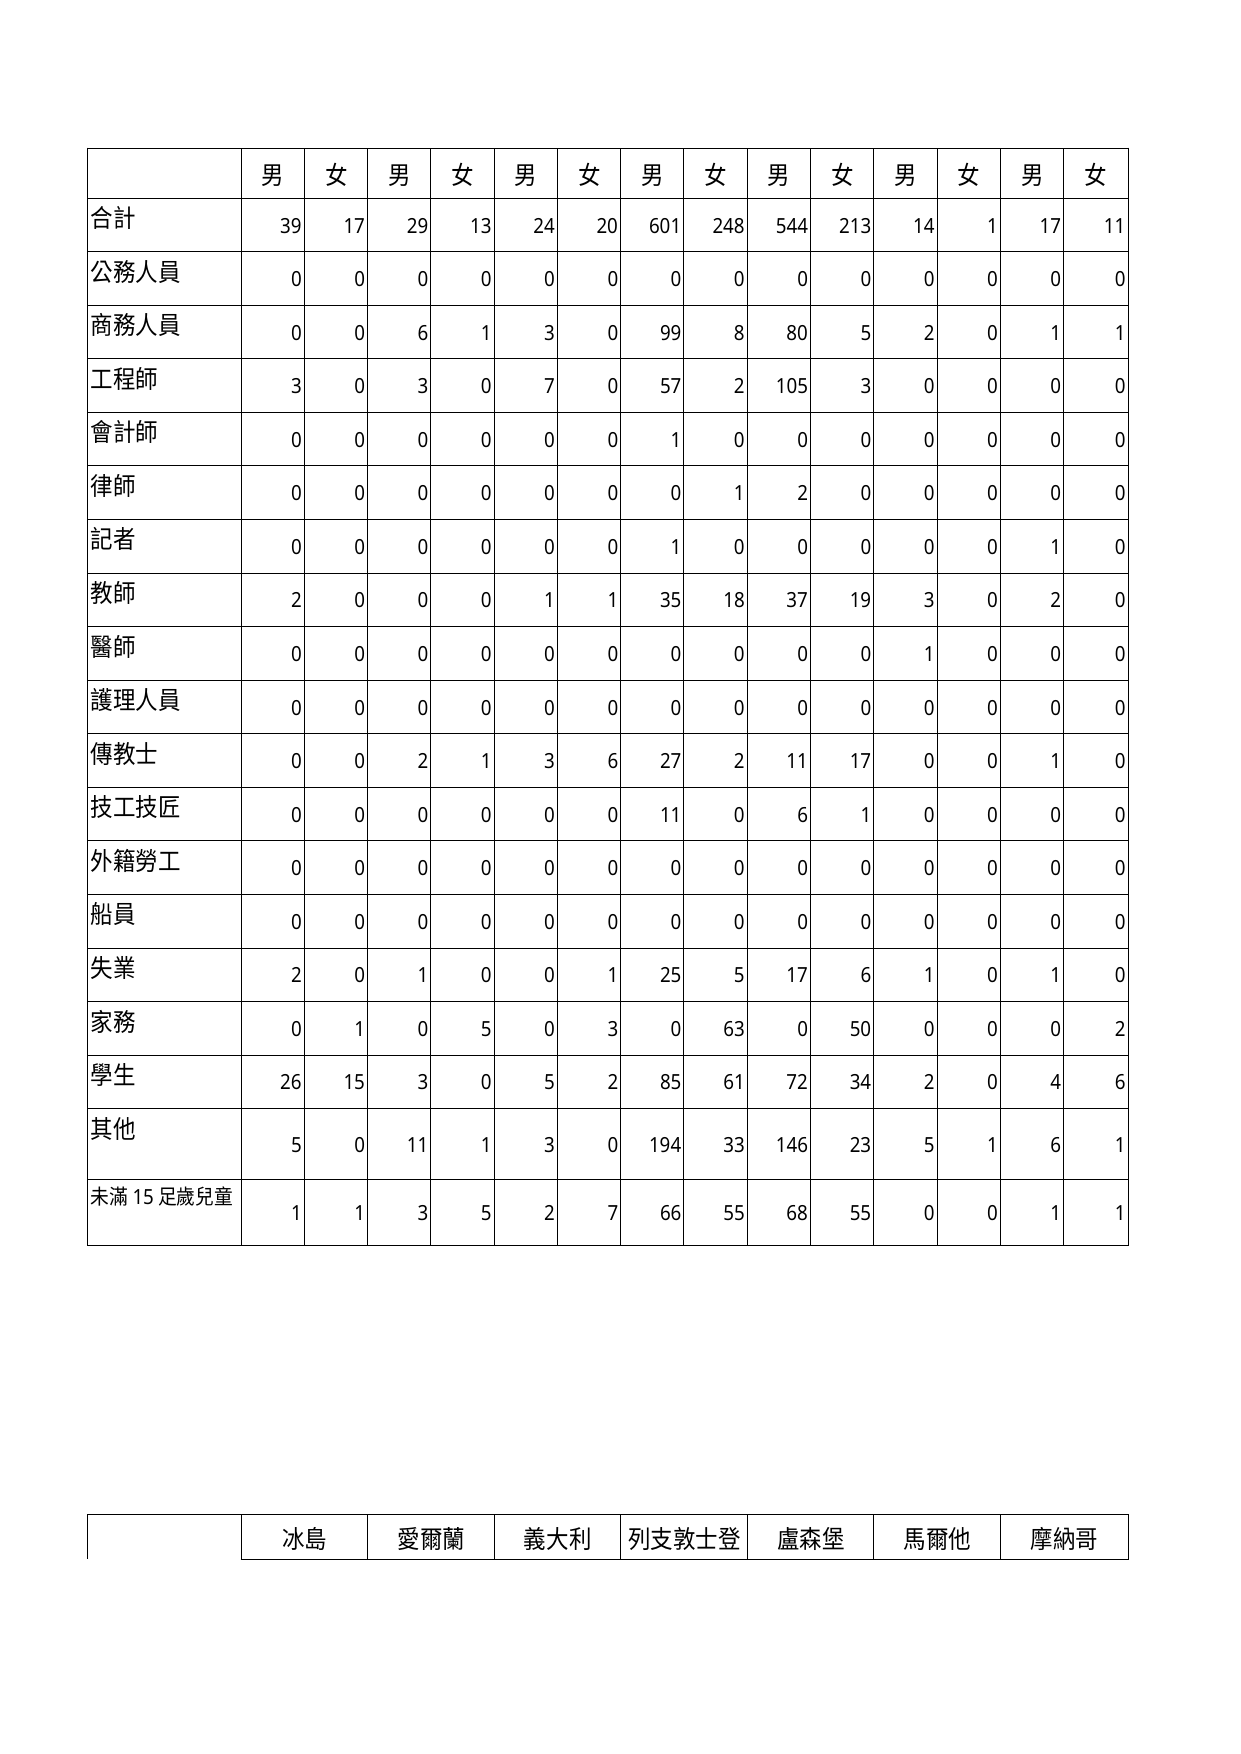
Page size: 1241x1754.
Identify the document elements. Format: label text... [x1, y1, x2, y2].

table_cell 0 [938, 1180, 1000, 1245]
table_cell 男 [368, 149, 430, 198]
table_cell 3 [558, 1002, 620, 1054]
table_cell 0 [368, 788, 430, 840]
table_cell 0 [874, 359, 937, 412]
table_cell 248 [684, 199, 747, 251]
table_cell 0 [431, 413, 494, 465]
table_cell 0 [1064, 627, 1128, 679]
table_cell 6 [368, 306, 430, 358]
table_cell 544 [748, 199, 810, 251]
table_cell 0 [684, 788, 747, 840]
table_cell 0 [811, 520, 873, 572]
table_cell 0 [874, 841, 937, 894]
table_cell 17 [811, 734, 873, 787]
table_cell 0 [938, 949, 1000, 1001]
table_cell 1 [431, 306, 494, 358]
table_cell 0 [305, 734, 367, 787]
table_cell 2 [1001, 574, 1063, 626]
table_cell 0 [431, 949, 494, 1001]
table_cell 1 [431, 1109, 494, 1179]
table_cell 39 [242, 199, 304, 251]
table_cell 50 [811, 1002, 873, 1054]
table_cell 11 [368, 1109, 430, 1179]
table_cell 0 [431, 1056, 494, 1108]
table_cell 3 [242, 359, 304, 412]
table_cell 0 [621, 627, 683, 679]
table_cell 0 [368, 895, 430, 947]
table_cell 0 [368, 413, 430, 465]
table_cell 2 [242, 949, 304, 1001]
table_cell 55 [684, 1180, 747, 1245]
table_cell 2 [684, 734, 747, 787]
table_cell 5 [242, 1109, 304, 1179]
table_cell 0 [1064, 681, 1128, 733]
table_cell 0 [938, 520, 1000, 572]
table_cell 2 [368, 734, 430, 787]
table_cell 1 [558, 574, 620, 626]
table_header 義大利 [495, 1515, 620, 1559]
table_cell 2 [748, 466, 810, 519]
table_cell 0 [431, 841, 494, 894]
table_cell 男 [621, 149, 683, 198]
table_header [88, 149, 241, 198]
table_cell 船員 [88, 895, 241, 947]
table_cell 2 [558, 1056, 620, 1108]
table_cell 0 [558, 681, 620, 733]
table_cell 7 [495, 359, 557, 412]
table_cell 0 [1064, 841, 1128, 894]
table_cell 0 [495, 681, 557, 733]
table_cell 0 [305, 1109, 367, 1179]
table_cell 0 [748, 627, 810, 679]
table_cell 0 [431, 359, 494, 412]
table_cell 0 [305, 895, 367, 947]
table_cell 0 [242, 413, 304, 465]
table_cell 0 [368, 841, 430, 894]
table_cell 19 [811, 574, 873, 626]
table_cell 20 [558, 199, 620, 251]
table_cell 0 [1001, 627, 1063, 679]
table_cell 17 [305, 199, 367, 251]
table_cell 0 [938, 574, 1000, 626]
table_cell 0 [431, 520, 494, 572]
table_cell 11 [621, 788, 683, 840]
table_cell 0 [1064, 895, 1128, 947]
table_cell 0 [431, 788, 494, 840]
table_cell 0 [305, 413, 367, 465]
table_cell 0 [495, 627, 557, 679]
table_cell 男 [242, 149, 304, 198]
table_cell 0 [684, 520, 747, 572]
table_cell 17 [1001, 199, 1063, 251]
table_cell 6 [1064, 1056, 1128, 1108]
table_cell 0 [1001, 413, 1063, 465]
table_cell 0 [368, 627, 430, 679]
table_cell 0 [874, 413, 937, 465]
table_cell 0 [242, 627, 304, 679]
table_cell 3 [368, 1056, 430, 1108]
table_cell 55 [811, 1180, 873, 1245]
table_cell 24 [495, 199, 557, 251]
table_header 盧森堡 [748, 1515, 873, 1559]
table_cell 0 [242, 252, 304, 305]
table_cell 0 [558, 841, 620, 894]
table_cell 0 [368, 574, 430, 626]
table_cell 1 [811, 788, 873, 840]
table_cell 0 [368, 466, 430, 519]
table_cell 68 [748, 1180, 810, 1245]
table_cell 33 [684, 1109, 747, 1179]
table_cell 0 [1064, 359, 1128, 412]
table_cell 0 [621, 895, 683, 947]
table_cell 女 [811, 149, 873, 198]
table_cell 1 [305, 1180, 367, 1245]
table_cell 8 [684, 306, 747, 358]
table_cell 0 [305, 520, 367, 572]
table_cell 女 [1064, 149, 1128, 198]
table_cell 2 [684, 359, 747, 412]
table_cell 3 [368, 359, 430, 412]
table_cell 女 [431, 149, 494, 198]
table_cell 0 [305, 574, 367, 626]
table_cell 5 [874, 1109, 937, 1179]
table_cell 1 [558, 949, 620, 1001]
table_cell 7 [558, 1180, 620, 1245]
table_cell 女 [558, 149, 620, 198]
table_cell 99 [621, 306, 683, 358]
table_cell 3 [495, 734, 557, 787]
table_cell 男 [874, 149, 937, 198]
table_cell 0 [495, 788, 557, 840]
table_cell 0 [938, 1002, 1000, 1054]
table_cell 11 [1064, 199, 1128, 251]
table_cell 男 [748, 149, 810, 198]
table_cell 1 [938, 199, 1000, 251]
table_cell 0 [558, 413, 620, 465]
table_cell 0 [495, 252, 557, 305]
table_cell 0 [431, 681, 494, 733]
table_cell 0 [684, 895, 747, 947]
table_cell 0 [874, 1180, 937, 1245]
table_cell 35 [621, 574, 683, 626]
table_cell 0 [811, 895, 873, 947]
table_cell 2 [1064, 1002, 1128, 1054]
table_cell 11 [748, 734, 810, 787]
table_cell 146 [748, 1109, 810, 1179]
table_cell 0 [684, 627, 747, 679]
table_header 冰島 [242, 1515, 367, 1559]
table_cell 213 [811, 199, 873, 251]
table_cell 0 [431, 895, 494, 947]
table_cell 0 [1064, 734, 1128, 787]
table_cell 0 [1001, 1002, 1063, 1054]
table_cell 0 [368, 681, 430, 733]
table_cell 0 [305, 627, 367, 679]
table_cell 0 [495, 841, 557, 894]
table_cell 0 [558, 788, 620, 840]
table_header 愛爾蘭 [368, 1515, 494, 1559]
table_cell 13 [431, 199, 494, 251]
table_header 列支敦士登 [621, 1515, 747, 1559]
table_cell 0 [1001, 681, 1063, 733]
table_cell 0 [874, 1002, 937, 1054]
table_cell 2 [242, 574, 304, 626]
table_cell 1 [1001, 1180, 1063, 1245]
table_cell 0 [242, 841, 304, 894]
table_cell 0 [621, 681, 683, 733]
table_cell 0 [558, 359, 620, 412]
table_cell 0 [558, 627, 620, 679]
table_cell 醫師 [88, 627, 241, 679]
table_cell 15 [305, 1056, 367, 1108]
table_cell 0 [748, 413, 810, 465]
table_cell 0 [558, 520, 620, 572]
table_cell 80 [748, 306, 810, 358]
table_cell 0 [1001, 466, 1063, 519]
table_cell 合計 [88, 199, 241, 251]
table_cell 0 [368, 252, 430, 305]
table_cell 0 [938, 841, 1000, 894]
table_cell 1 [1064, 1109, 1128, 1179]
table_cell 1 [1001, 520, 1063, 572]
table_cell 3 [495, 1109, 557, 1179]
table_cell 5 [811, 306, 873, 358]
table_cell 1 [368, 949, 430, 1001]
table_cell 0 [811, 413, 873, 465]
table_cell 0 [305, 949, 367, 1001]
table_cell 0 [242, 734, 304, 787]
table_cell 技工技匠 [88, 788, 241, 840]
table_cell 0 [305, 681, 367, 733]
table_cell 0 [748, 681, 810, 733]
table_cell 0 [938, 627, 1000, 679]
table_cell 5 [495, 1056, 557, 1108]
table_cell 0 [621, 1002, 683, 1054]
table_cell 0 [748, 520, 810, 572]
table_cell 0 [874, 788, 937, 840]
table_cell 0 [811, 252, 873, 305]
table_cell 1 [684, 466, 747, 519]
table_cell 1 [938, 1109, 1000, 1179]
table_cell 0 [748, 252, 810, 305]
table_cell 0 [684, 841, 747, 894]
table_cell 0 [1001, 788, 1063, 840]
table_cell 0 [305, 252, 367, 305]
table_cell 男 [1001, 149, 1063, 198]
table_header 馬爾他 [874, 1515, 1000, 1559]
table_cell 0 [874, 520, 937, 572]
table_cell 0 [621, 841, 683, 894]
table_cell 29 [368, 199, 430, 251]
table_cell 0 [1064, 413, 1128, 465]
table_cell 5 [431, 1180, 494, 1245]
table_cell 1 [621, 413, 683, 465]
table_cell 公務人員 [88, 252, 241, 305]
table_cell 6 [748, 788, 810, 840]
table_cell 0 [558, 1109, 620, 1179]
table_cell 0 [874, 734, 937, 787]
table_cell 男 [495, 149, 557, 198]
table_cell 0 [242, 466, 304, 519]
table_cell 0 [621, 252, 683, 305]
table_cell 家務 [88, 1002, 241, 1054]
table_cell 27 [621, 734, 683, 787]
table_cell 5 [431, 1002, 494, 1054]
table_cell 14 [874, 199, 937, 251]
table_cell 0 [558, 252, 620, 305]
table_cell 0 [495, 949, 557, 1001]
table_cell 0 [495, 1002, 557, 1054]
table_cell 0 [621, 466, 683, 519]
table_cell 其他 [88, 1109, 241, 1179]
table_cell 0 [495, 895, 557, 947]
table_cell 4 [1001, 1056, 1063, 1108]
table_cell 女 [305, 149, 367, 198]
table_cell 72 [748, 1056, 810, 1108]
table_cell 18 [684, 574, 747, 626]
table_cell 2 [874, 1056, 937, 1108]
table_cell 23 [811, 1109, 873, 1179]
table_cell 0 [242, 788, 304, 840]
table_cell 1 [874, 949, 937, 1001]
table_cell 失業 [88, 949, 241, 1001]
table_cell 0 [684, 681, 747, 733]
table_cell 1 [1001, 306, 1063, 358]
table_cell 0 [938, 413, 1000, 465]
table_cell 0 [242, 681, 304, 733]
table_cell 601 [621, 199, 683, 251]
table_cell 0 [431, 466, 494, 519]
table_cell 護理人員 [88, 681, 241, 733]
table_cell 工程師 [88, 359, 241, 412]
table_cell 0 [1001, 252, 1063, 305]
table_cell 0 [938, 895, 1000, 947]
table_cell 0 [305, 359, 367, 412]
table_cell 66 [621, 1180, 683, 1245]
table_cell 1 [874, 627, 937, 679]
table_cell 34 [811, 1056, 873, 1108]
table_cell 0 [811, 627, 873, 679]
table_cell 女 [938, 149, 1000, 198]
table_cell 0 [748, 1002, 810, 1054]
table_cell 0 [1001, 895, 1063, 947]
table_cell 0 [874, 252, 937, 305]
table_cell 0 [748, 895, 810, 947]
table_cell 記者 [88, 520, 241, 572]
table_cell 3 [495, 306, 557, 358]
table_cell 0 [811, 466, 873, 519]
table_cell 85 [621, 1056, 683, 1108]
table_header [88, 1515, 241, 1559]
table_cell 1 [495, 574, 557, 626]
table_cell 商務人員 [88, 306, 241, 358]
table_cell 2 [495, 1180, 557, 1245]
table_cell 0 [938, 466, 1000, 519]
table_cell 0 [558, 306, 620, 358]
table_cell 0 [938, 306, 1000, 358]
table_cell 1 [1001, 734, 1063, 787]
table_cell 0 [938, 252, 1000, 305]
table_cell 0 [242, 895, 304, 947]
table_cell 女 [684, 149, 747, 198]
table_cell 61 [684, 1056, 747, 1108]
table_cell 0 [431, 627, 494, 679]
table_cell 105 [748, 359, 810, 412]
table_cell 6 [1001, 1109, 1063, 1179]
table_cell 0 [938, 359, 1000, 412]
table_cell 教師 [88, 574, 241, 626]
table_cell 0 [558, 466, 620, 519]
table_cell 2 [874, 306, 937, 358]
table_cell 1 [1064, 1180, 1128, 1245]
table_cell 25 [621, 949, 683, 1001]
table_cell 0 [368, 520, 430, 572]
table_cell 37 [748, 574, 810, 626]
table_cell 1 [431, 734, 494, 787]
table_cell 0 [811, 841, 873, 894]
table_cell 0 [495, 466, 557, 519]
table_cell 0 [1064, 949, 1128, 1001]
table_cell 3 [811, 359, 873, 412]
table_cell 0 [1064, 520, 1128, 572]
table_cell 傳教士 [88, 734, 241, 787]
table_cell 0 [1064, 466, 1128, 519]
table_cell 0 [1064, 788, 1128, 840]
table_header 摩納哥 [1001, 1515, 1128, 1559]
table_cell 0 [305, 788, 367, 840]
table_cell 律師 [88, 466, 241, 519]
table_cell 0 [938, 788, 1000, 840]
table_cell 0 [305, 841, 367, 894]
table_cell 0 [431, 574, 494, 626]
table_cell 0 [684, 413, 747, 465]
table_cell 0 [1001, 359, 1063, 412]
table_cell 0 [938, 1056, 1000, 1108]
table_cell 0 [1001, 841, 1063, 894]
table_cell 3 [368, 1180, 430, 1245]
table_cell 0 [495, 520, 557, 572]
table_cell 0 [1064, 252, 1128, 305]
table_cell 1 [1064, 306, 1128, 358]
table_cell 0 [811, 681, 873, 733]
table_cell 0 [1064, 574, 1128, 626]
table_cell 1 [305, 1002, 367, 1054]
table_cell 0 [874, 895, 937, 947]
table_cell 0 [874, 681, 937, 733]
table_cell 6 [811, 949, 873, 1001]
table_cell 未滿15足歲兒童 [88, 1180, 241, 1245]
table_cell 0 [242, 306, 304, 358]
table_cell 0 [431, 252, 494, 305]
table_cell 26 [242, 1056, 304, 1108]
table_cell 0 [242, 520, 304, 572]
table_cell 0 [684, 252, 747, 305]
table_cell 63 [684, 1002, 747, 1054]
table_cell 0 [938, 734, 1000, 787]
table_cell 1 [1001, 949, 1063, 1001]
table_cell 17 [748, 949, 810, 1001]
table_cell 外籍勞工 [88, 841, 241, 894]
table_cell 0 [305, 466, 367, 519]
table_cell 0 [938, 681, 1000, 733]
table_cell 6 [558, 734, 620, 787]
table_cell 0 [495, 413, 557, 465]
table_cell 0 [368, 1002, 430, 1054]
table_cell 1 [242, 1180, 304, 1245]
table_cell 57 [621, 359, 683, 412]
table_cell 0 [558, 895, 620, 947]
table_cell 3 [874, 574, 937, 626]
table_cell 0 [242, 1002, 304, 1054]
table_cell 會計師 [88, 413, 241, 465]
table_cell 0 [748, 841, 810, 894]
table_cell 1 [621, 520, 683, 572]
table_cell 學生 [88, 1056, 241, 1108]
table_cell 194 [621, 1109, 683, 1179]
table_cell 0 [874, 466, 937, 519]
table_cell 0 [305, 306, 367, 358]
table_cell 5 [684, 949, 747, 1001]
